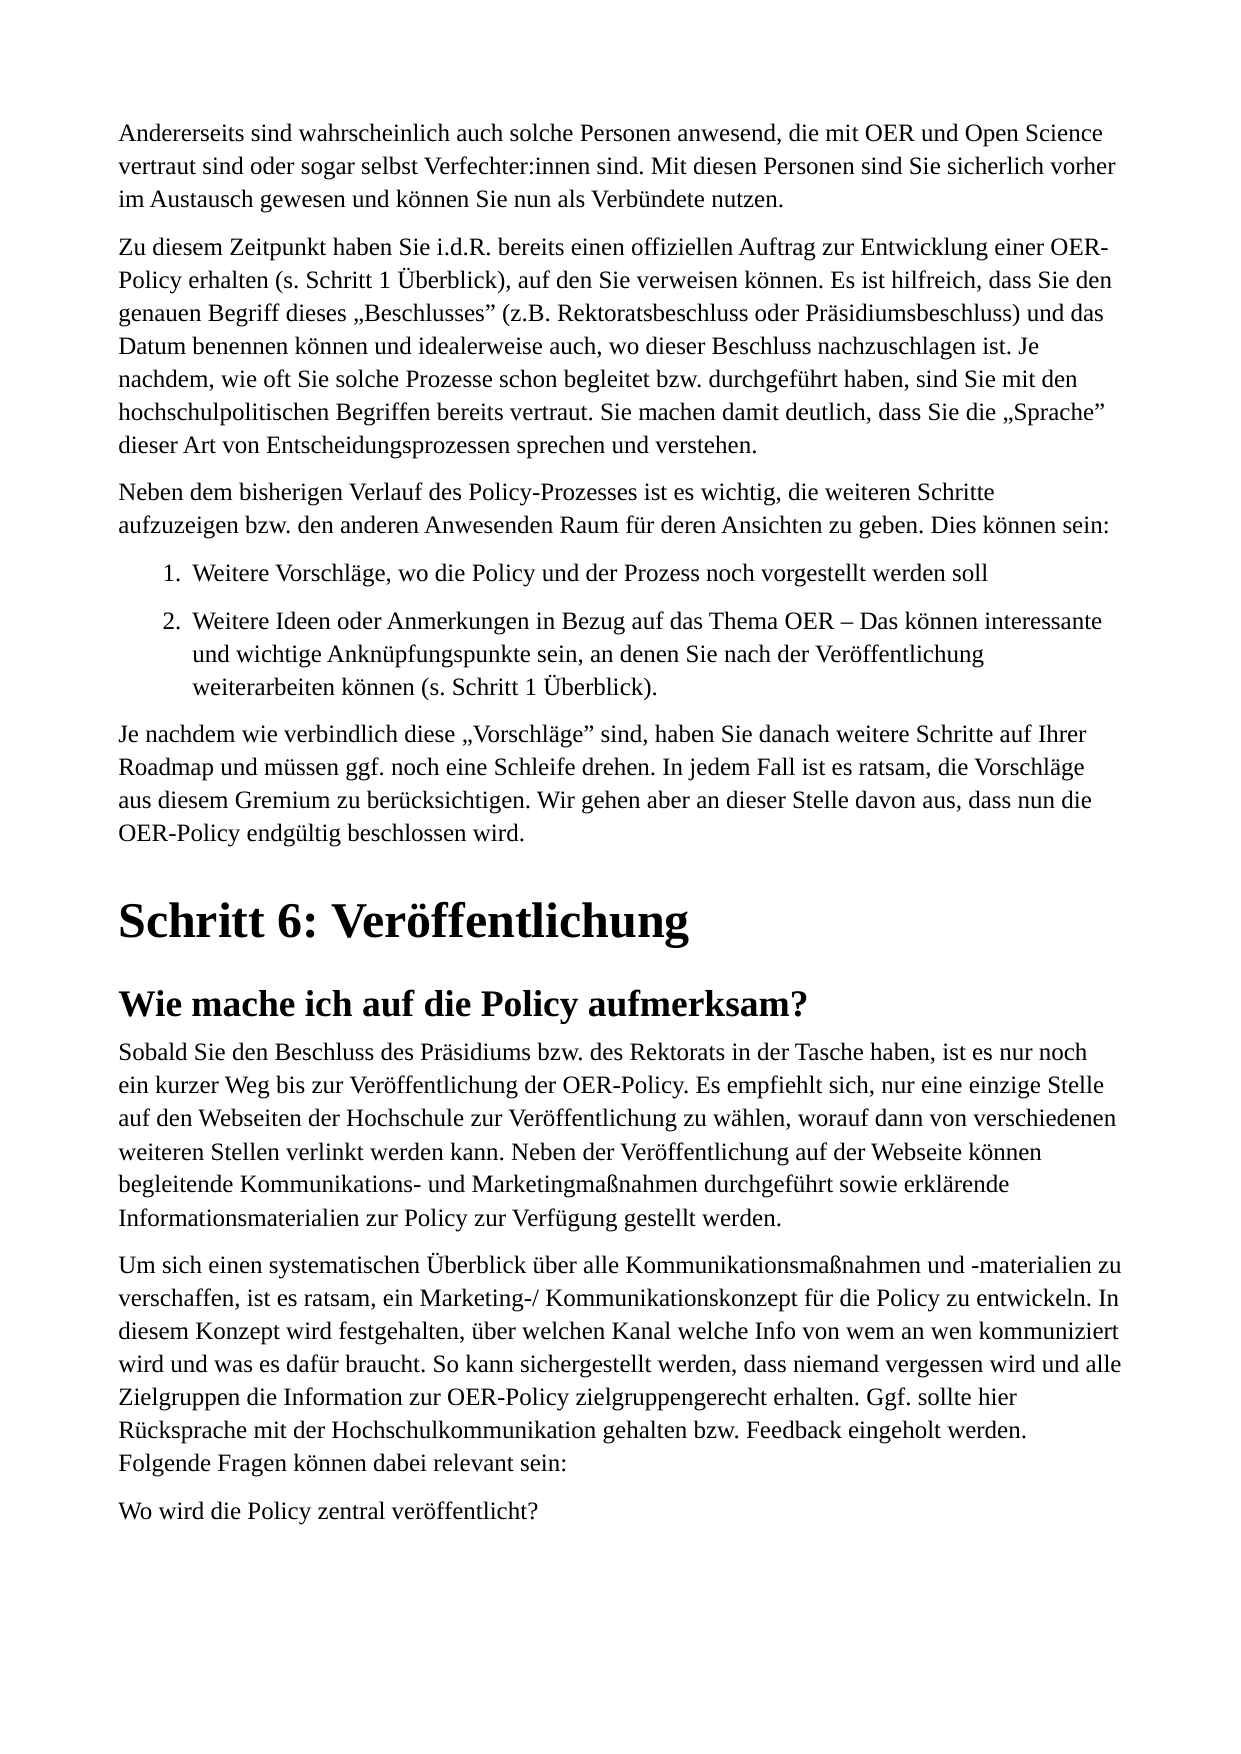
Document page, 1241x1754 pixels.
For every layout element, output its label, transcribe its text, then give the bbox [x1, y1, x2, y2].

text Andererseits sind wahrscheinlich auch solche Personen anwesend, die mit OER und Open Science vertraut sind oder sogar selbst Verfechter:innen sind. Mit diesen Personen sind Sie sicherlich vorher im Austausch gewesen und können Sie nun als Verbündete nutzen. [118, 118, 1122, 213]
subtitle Schritt 6: Veröffentlichung [118, 891, 1122, 948]
text Neben dem bisherigen Verlauf des Policy-Prozesses ist es wichtig, die weiteren Schritte aufzuzeigen bzw. den anderen Anwesenden Raum für deren Ansichten zu geben. Dies können sein: [118, 477, 1122, 539]
list Weitere Vorschläge, wo die Policy und der Prozess noch vorgestellt werden soll [162, 558, 1122, 587]
list Weitere Ideen oder Anmerkungen in Bezug auf das Thema OER – Das können interessante und wichtige Anknüpfungspunkte sein, an denen Sie nach der Veröffentlichung weiterarbeiten können (s. Schritt 1 Überblick). [162, 606, 1122, 701]
text Um sich einen systematischen Überblick über alle Kommunikationsmaßnahmen und -materialien zu verschaffen, ist es ratsam, ein Marketing-/ Kommunikationskonzept für die Policy zu entwickeln. In diesem Konzept wird festgehalten, über welchen Kanal welche Info von wem an wen kommuniziert wird und was es dafür braucht. So kann sichergestellt werden, dass niemand vergessen wird und alle Zielgruppen die Information zur OER-Policy zielgruppengerecht erhalten. Ggf. sollte hier Rücksprache mit der Hochschulkommunikation gehalten bzw. Feedback eingeholt werden. Folgende Fragen können dabei relevant sein: [118, 1250, 1122, 1477]
text Sobald Sie den Beschluss des Präsidiums bzw. des Rektorats in der Tasche haben, ist es nur noch ein kurzer Weg bis zur Veröffentlichung der OER-Policy. Es empfiehlt sich, nur eine einzige Stelle auf den Webseiten der Hochschule zur Veröffentlichung zu wählen, worauf dann von verschiedenen weiteren Stellen verlinkt werden kann. Neben der Veröffentlichung auf der Webseite können begleitende Kommunikations- und Marketingmaßnahmen durchgeführt sowie erklärende Informationsmaterialien zur Policy zur Verfügung gestellt werden. [118, 1037, 1122, 1231]
text Wo wird die Policy zentral veröffentlicht? [118, 1496, 1122, 1525]
subtitle Wie mache ich auf die Policy aufmerksam? [118, 982, 1122, 1025]
text Je nachdem wie verbindlich diese „Vorschläge” sind, haben Sie danach weitere Schritte auf Ihrer Roadmap und müssen ggf. noch eine Schleife drehen. In jedem Fall ist es ratsam, die Vorschläge aus diesem Gremium zu berücksichtigen. Wir gehen aber an dieser Stelle davon aus, dass nun die OER-Policy endgültig beschlossen wird. [118, 719, 1122, 847]
text Zu diesem Zeitpunkt haben Sie i.d.R. bereits einen offiziellen Auftrag zur Entwicklung einer OER-Policy erhalten (s. Schritt 1 Überblick), auf den Sie verweisen können. Es ist hilfreich, dass Sie den genauen Begriff dieses „Beschlusses” (z.B. Rektoratsbeschluss oder Präsidiumsbeschluss) und das Datum benennen können und idealerweise auch, wo dieser Beschluss nachzuschlagen ist. Je nachdem, wie oft Sie solche Prozesse schon begleitet bzw. durchgeführt haben, sind Sie mit den hochschulpolitischen Begriffen bereits vertraut. Sie machen damit deutlich, dass Sie die „Sprache” dieser Art von Entscheidungsprozessen sprechen und verstehen. [118, 232, 1122, 459]
